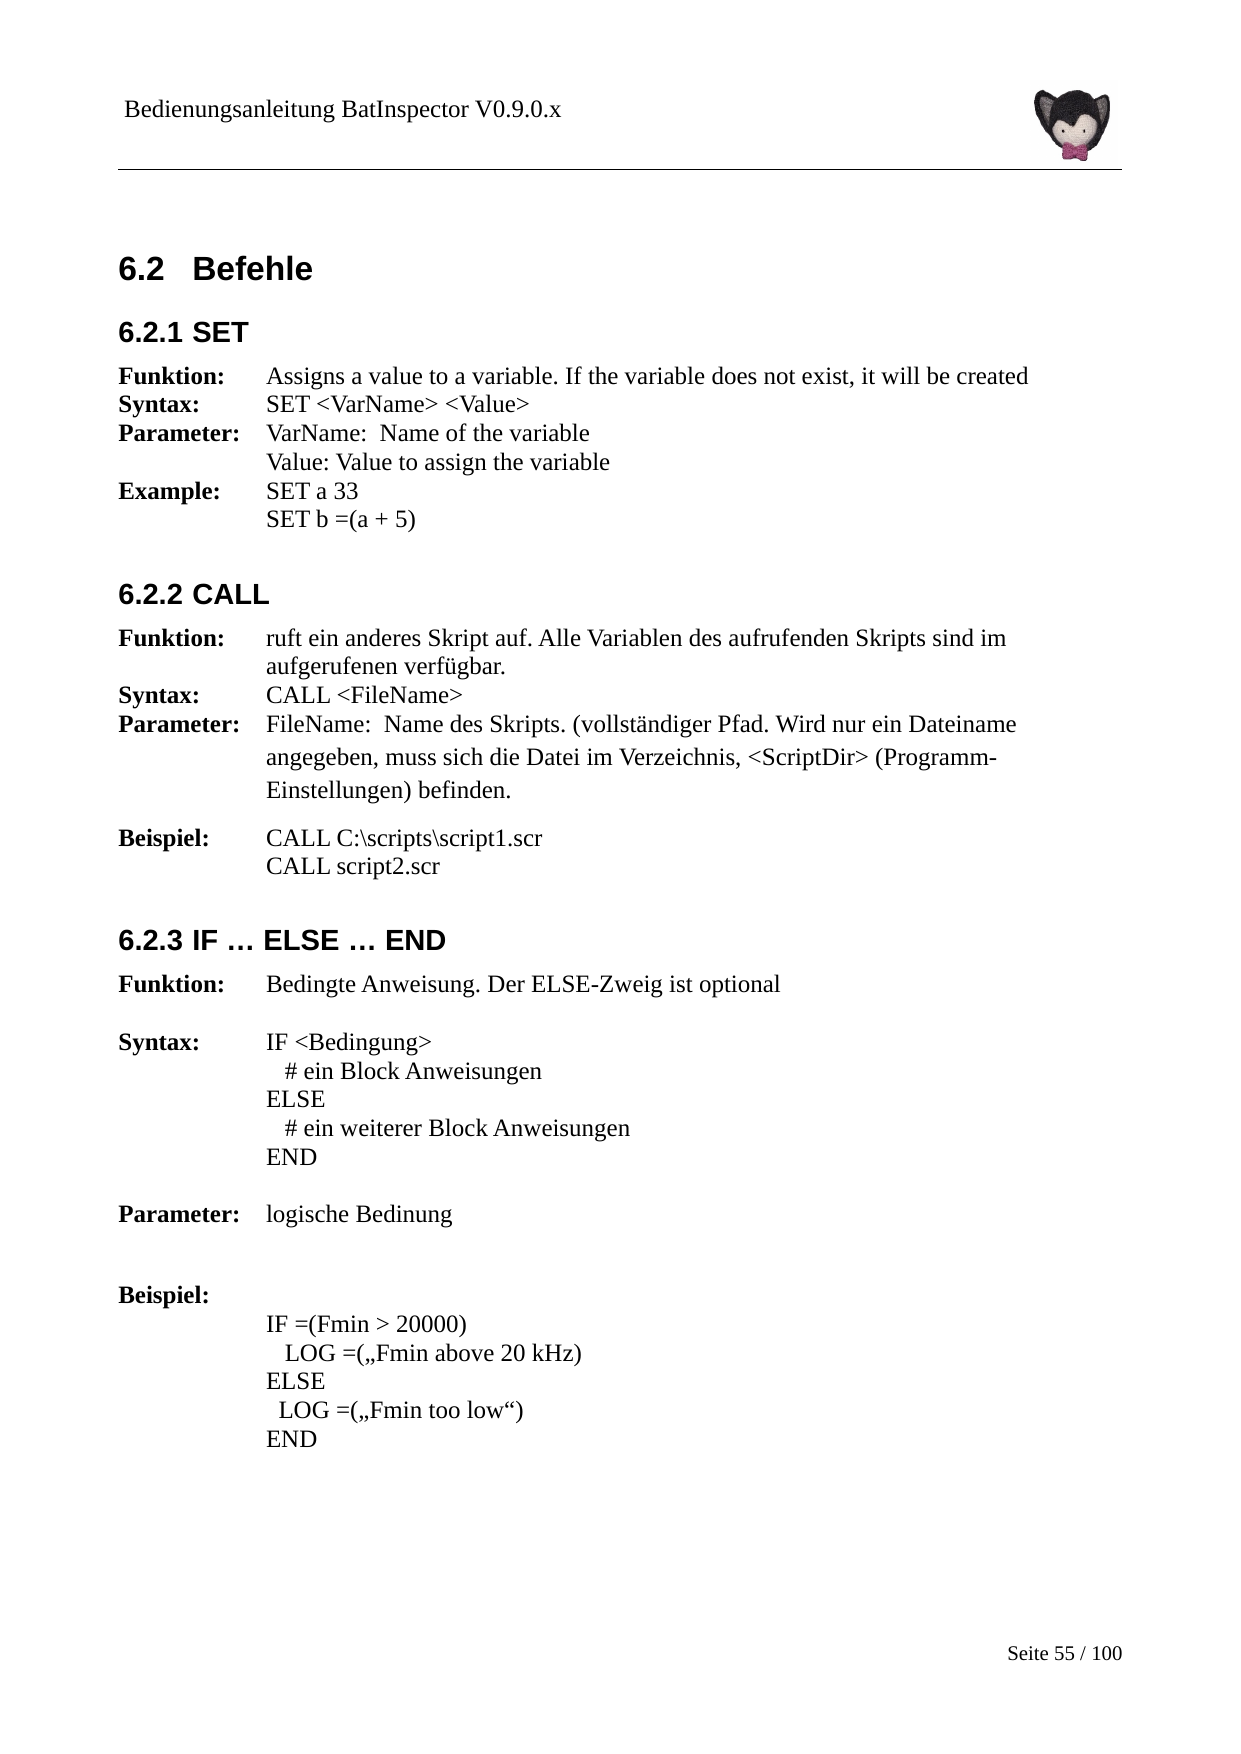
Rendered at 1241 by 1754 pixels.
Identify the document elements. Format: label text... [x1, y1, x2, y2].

text Parameter: FileName: Name des Skripts. (vollständiger Pfad. Wird nur ein Dateiname angegeben, muss sich die Datei im Verzeichnis, <ScriptDir> (Programm-Einstellungen) befinden. [118, 709, 1122, 804]
text END [118, 1142, 1122, 1171]
text END [118, 1424, 1122, 1453]
subtitle SET [118, 315, 1122, 348]
text # ein Block Anweisungen [118, 1056, 1122, 1084]
subtitle CALL [118, 577, 1122, 610]
text ELSE # ein weiterer Block Anweisungen [118, 1084, 1122, 1142]
text ELSE [118, 1366, 1122, 1395]
text Funktion: ruft ein anderes Skript auf. Alle Variablen des aufrufenden Skripts sind im aufgerufenen verfügbar. [118, 623, 1122, 680]
subtitle Befehle [118, 249, 1122, 288]
text Beispiel: CALL C:\scripts\script1.scr CALL script2.scr [118, 823, 1122, 909]
text Example: SET a 33 SET b =(a + 5) [118, 476, 1122, 533]
picture [1030, 80, 1119, 169]
subtitle IF … ELSE … END [118, 923, 1122, 957]
text Parameter: VarName: Name of the variable Value: Value to assign the variable [118, 418, 1122, 476]
text Funktion: Bedingte Anweisung. Der ELSE-Zweig ist optional [118, 969, 1122, 998]
text Beispiel: IF =(Fmin > 20000) LOG =(„Fmin above 20 kHz) [118, 1280, 1122, 1366]
text LOG =(„Fmin too low“) [118, 1395, 1122, 1424]
text Parameter: logische Bedinung [118, 1199, 1122, 1261]
text Syntax: CALL <FileName> [118, 680, 1122, 709]
text Syntax: IF <Bedingung> [118, 1027, 1122, 1056]
text Funktion: Assigns a value to a variable. If the variable does not exist, it will be created [118, 361, 1122, 389]
text Syntax: SET <VarName> <Value> [118, 389, 1122, 418]
